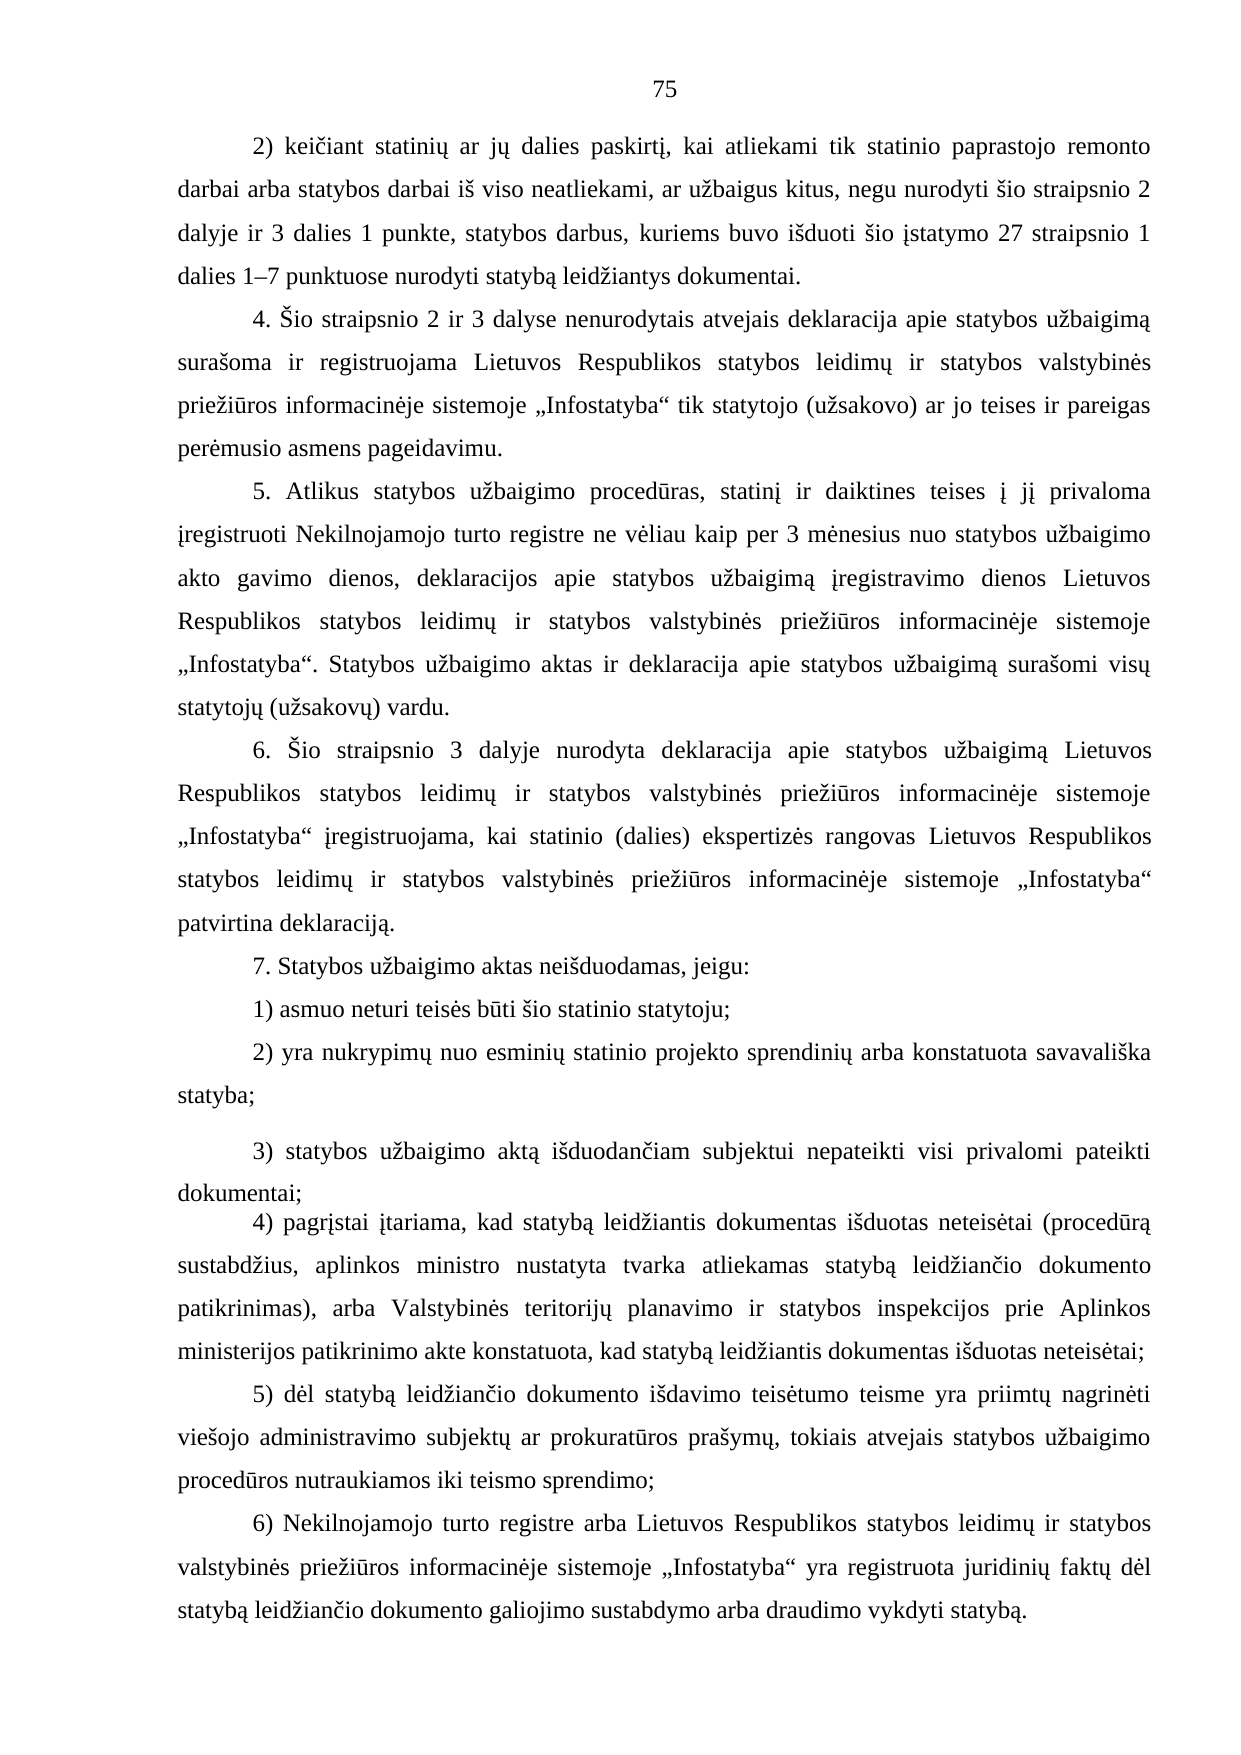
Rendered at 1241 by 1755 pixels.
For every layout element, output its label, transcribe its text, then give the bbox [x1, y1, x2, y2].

text 1) asmuo neturi teisės būti šio statinio statytoju; [177, 994, 1152, 1023]
text 3) statybos užbaigimo aktą išduodančiam subjektui nepateikti visi privalomi pateikti dokumentai; [177, 1123, 1152, 1207]
text 7. Statybos užbaigimo aktas neišduodamas, jeigu: [177, 951, 1152, 979]
text 4) pagrįstai įtariama, kad statybą leidžiantis dokumentas išduotas neteisėtai (procedūrą sustabdžius, aplinkos ministro nustatyta tvarka atliekamas statybą leidžiančio dokumento patikrinimas), arba Valstybinės teritorijų planavimo ir statybos inspekcijos prie Aplinkos ministerijos patikrinimo akte konstatuota, kad statybą leidžiantis dokumentas išduotas neteisėtai; [177, 1207, 1152, 1365]
text 5. Atlikus statybos užbaigimo procedūras, statinį ir daiktines teises į jį privaloma įregistruoti Nekilnojamojo turto registre ne vėliau kaip per 3 mėnesius nuo statybos užbaigimo akto gavimo dienos, deklaracijos apie statybos užbaigimą įregistravimo dienos Lietuvos Respublikos statybos leidimų ir statybos valstybinės priežiūros informacinėje sistemoje „Infostatyba“. Statybos užbaigimo aktas ir deklaracija apie statybos užbaigimą surašomi visų statytojų (užsakovų) vardu. [177, 476, 1152, 721]
text 2) yra nukrypimų nuo esminių statinio projekto sprendinių arba konstatuota savavališka statyba; [177, 1037, 1152, 1109]
text 5) dėl statybą leidžiančio dokumento išdavimo teisėtumo teisme yra priimtų nagrinėti viešojo administravimo subjektų ar prokuratūros prašymų, tokiais atvejais statybos užbaigimo procedūros nutraukiamos iki teismo sprendimo; [177, 1379, 1152, 1494]
text 6. Šio straipsnio 3 dalyje nurodyta deklaracija apie statybos užbaigimą Lietuvos Respublikos statybos leidimų ir statybos valstybinės priežiūros informacinėje sistemoje „Infostatyba“ įregistruojama, kai statinio (dalies) ekspertizės rangovas Lietuvos Respublikos statybos leidimų ir statybos valstybinės priežiūros informacinėje sistemoje „Infostatyba“ patvirtina deklaraciją. [177, 735, 1152, 936]
text 4. Šio straipsnio 2 ir 3 dalyse nenurodytais atvejais deklaracija apie statybos užbaigimą surašoma ir registruojama Lietuvos Respublikos statybos leidimų ir statybos valstybinės priežiūros informacinėje sistemoje „Infostatyba“ tik statytojo (užsakovo) ar jo teises ir pareigas perėmusio asmens pageidavimu. [177, 304, 1152, 462]
text 2) keičiant statinių ar jų dalies paskirtį, kai atliekami tik statinio paprastojo remonto darbai arba statybos darbai iš viso neatliekami, ar užbaigus kitus, negu nurodyti šio straipsnio 2 dalyje ir 3 dalies 1 punkte, statybos darbus, kuriems buvo išduoti šio įstatymo 27 straipsnio 1 dalies 1–7 punktuose nurodyti statybą leidžiantys dokumentai. [177, 131, 1152, 289]
text 6) Nekilnojamojo turto registre arba Lietuvos Respublikos statybos leidimų ir statybos valstybinės priežiūros informacinėje sistemoje „Infostatyba“ yra registruota juridinių faktų dėl statybą leidžiančio dokumento galiojimo sustabdymo arba draudimo vykdyti statybą. [177, 1508, 1152, 1623]
